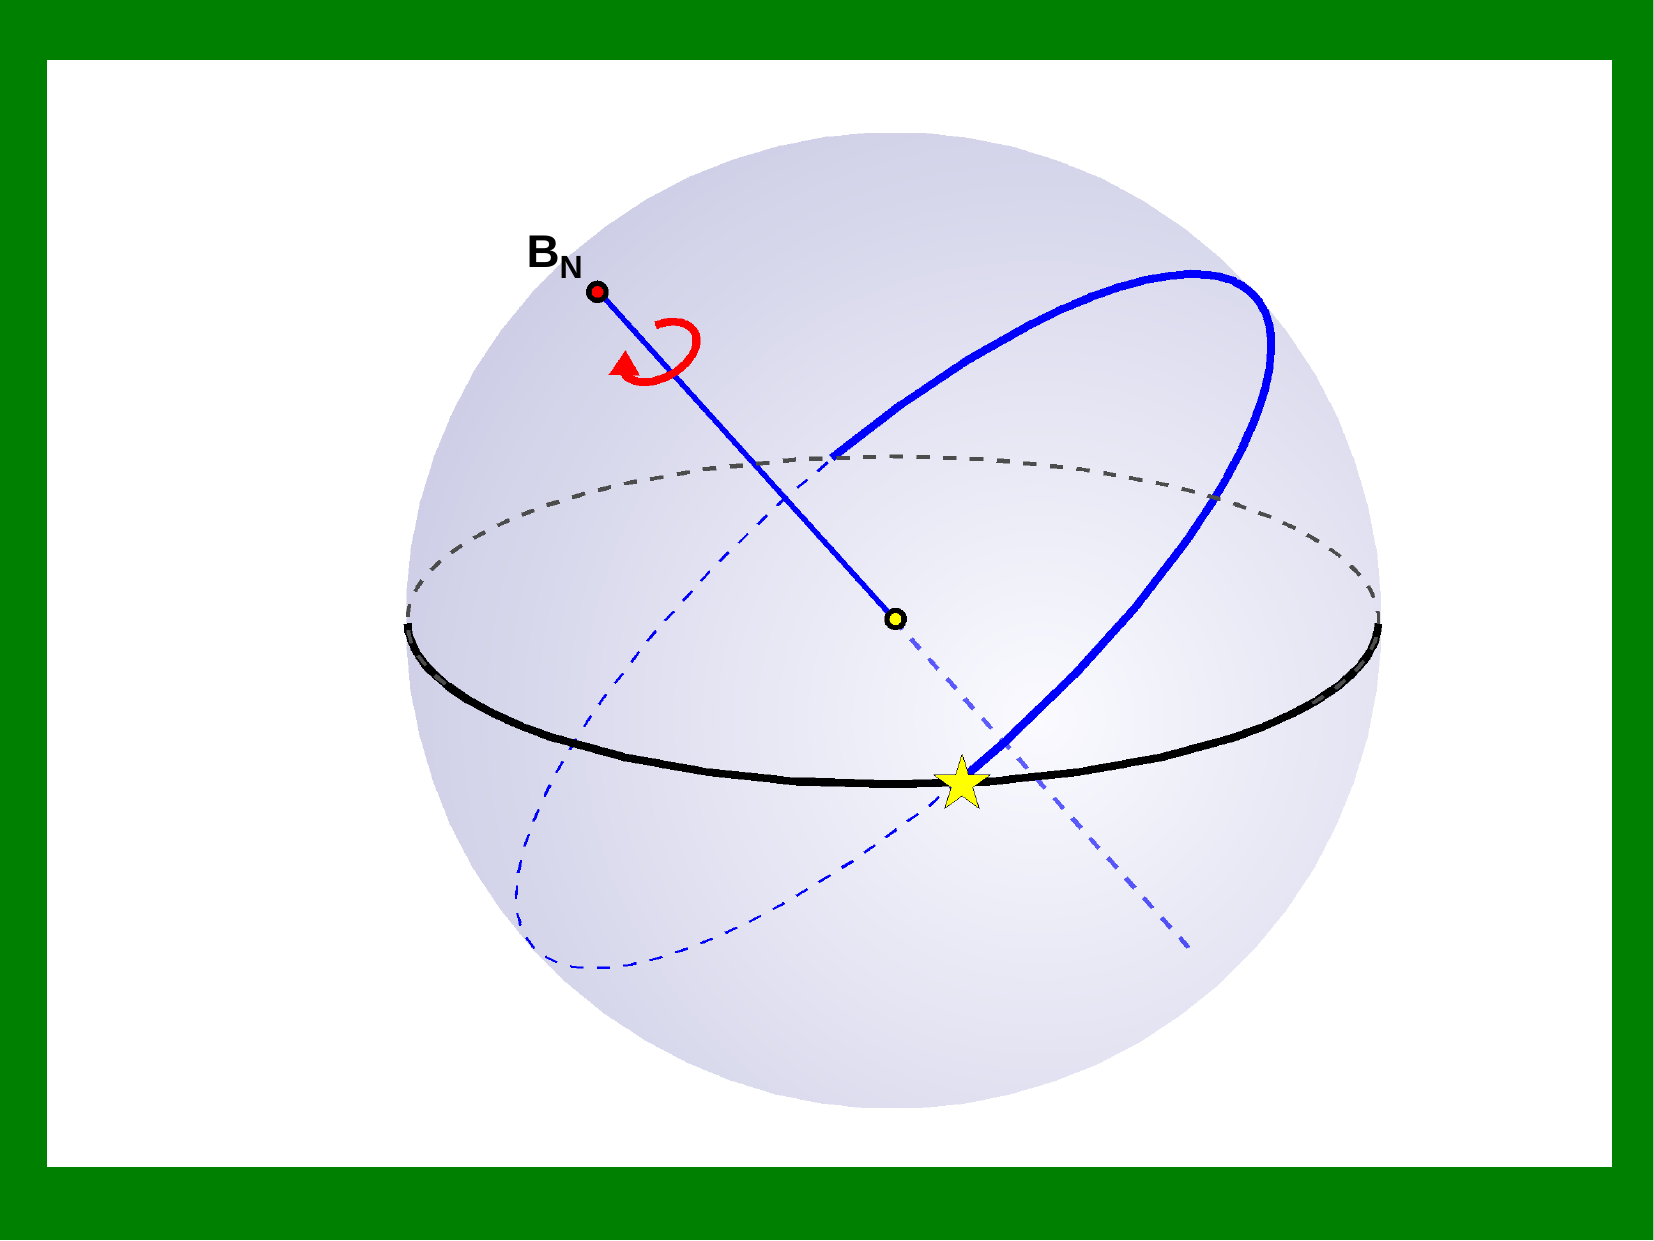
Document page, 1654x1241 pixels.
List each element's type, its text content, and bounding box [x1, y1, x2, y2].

picture [47, 60, 1612, 1168]
text_box BN [511, 218, 598, 293]
